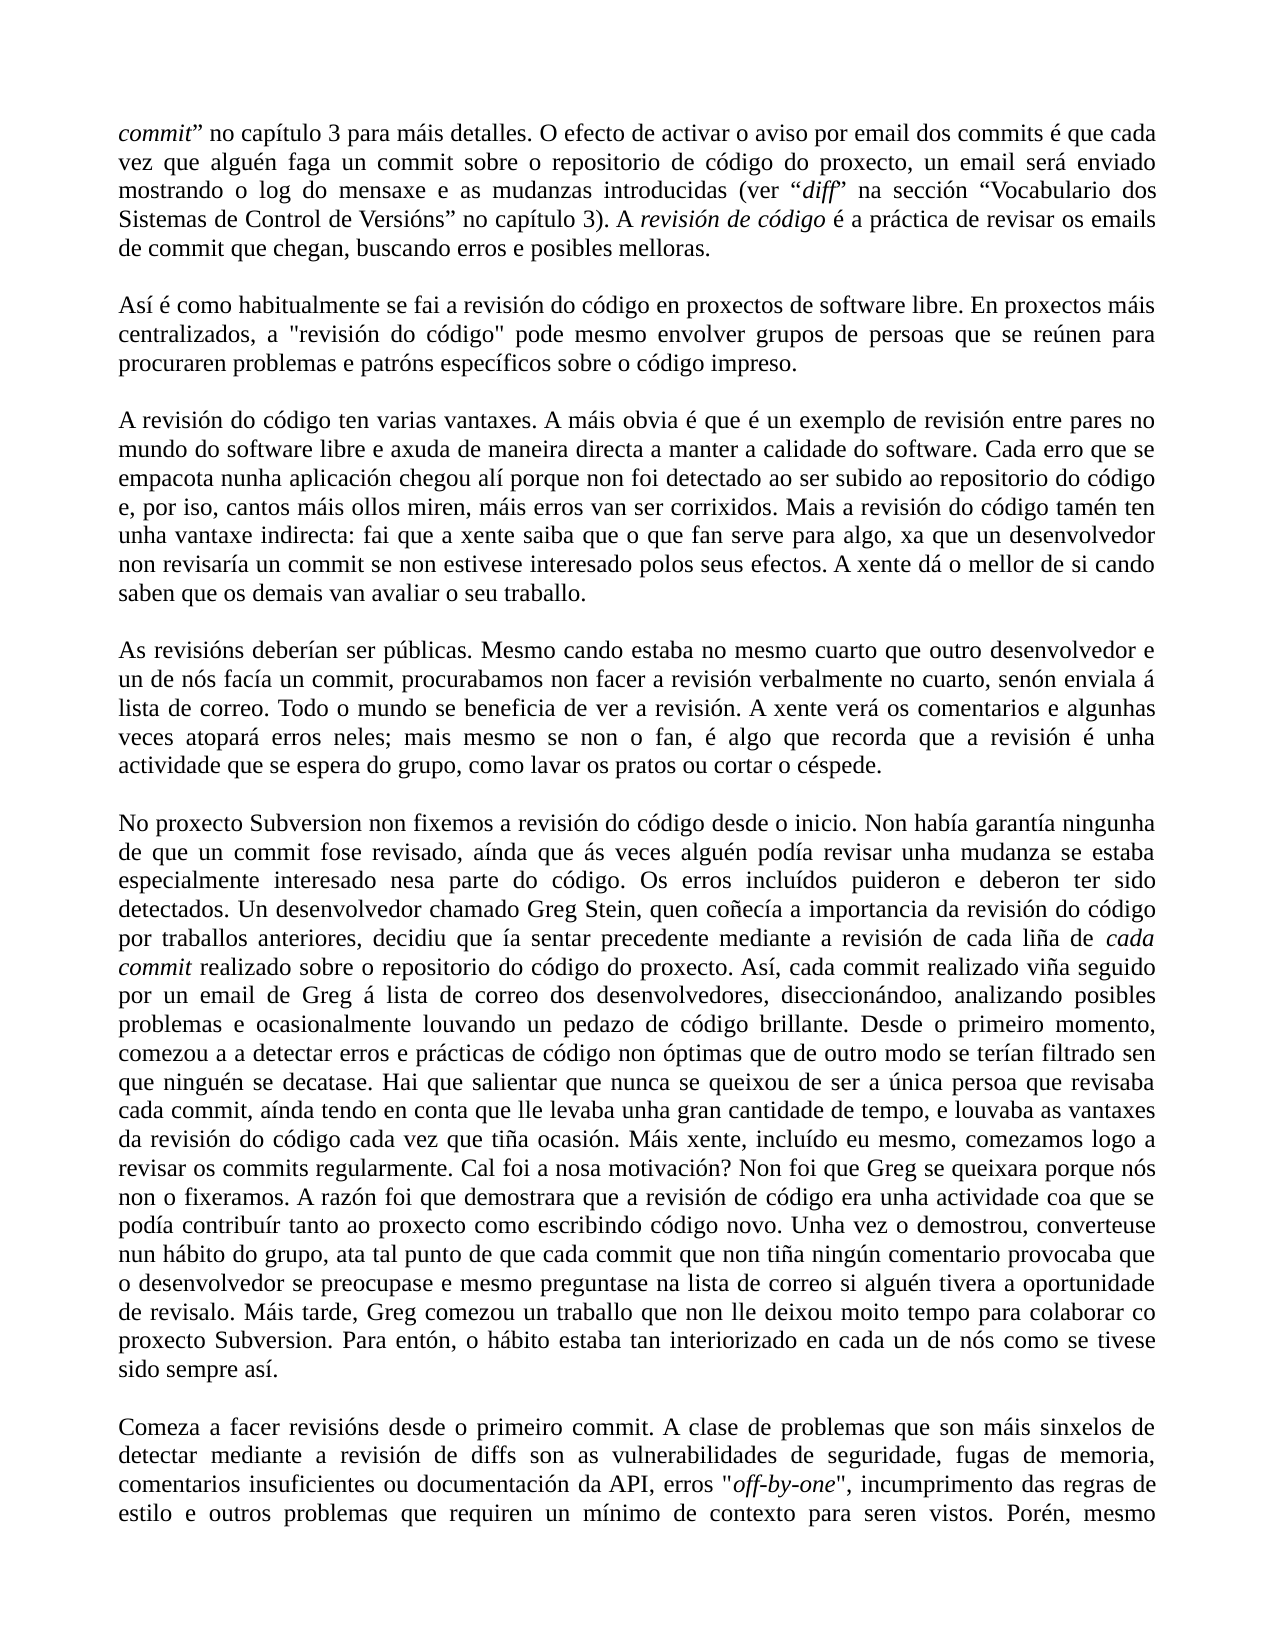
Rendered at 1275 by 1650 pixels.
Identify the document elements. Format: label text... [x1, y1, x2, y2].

text A revisión do código ten varias vantaxes. A máis obvia é que é un exemplo de revisión entre pares no mundo do software libre e axuda de maneira directa a manter a calidade do software. Cada erro que se empacota nunha aplicación chegou alí porque non foi detectado ao ser subido ao repositorio do código e, por iso, cantos máis ollos miren, máis erros van ser corrixidos. Mais a revisión do código tamén ten unha vantaxe indirecta: fai que a xente saiba que o que fan serve para algo, xa que un desenvolvedor non revisaría un commit se non estivese interesado polos seus efectos. A xente dá o mellor de si cando saben que os demais van avaliar o seu traballo. [118, 406, 1157, 607]
text No proxecto Subversion non fixemos a revisión do código desde o inicio. Non había garantía ningunha de que un commit fose revisado, aínda que ás veces alguén podía revisar unha mudanza se estaba especialmente interesado nesa parte do código. Os erros incluídos puideron e deberon ter sido detectados. Un desenvolvedor chamado Greg Stein, quen coñecía a importancia da revisión do código por traballos anteriores, decidiu que ía sentar precedente mediante a revisión de cada liña de cada commit realizado sobre o repositorio do código do proxecto. Así, cada commit realizado viña seguido por un email de Greg á lista de correo dos desenvolvedores, diseccionándoo, analizando posibles problemas e ocasionalmente louvando un pedazo de código brillante. Desde o primeiro momento, comezou a a detectar erros e prácticas de código non óptimas que de outro modo se terían filtrado sen que ninguén se decatase. Hai que salientar que nunca se queixou de ser a única persoa que revisaba cada commit, aínda tendo en conta que lle levaba unha gran cantidade de tempo, e louvaba as vantaxes da revisión do código cada vez que tiña ocasión. Máis xente, incluído eu mesmo, comezamos logo a revisar os commits regularmente. Cal foi a nosa motivación? Non foi que Greg se queixara porque nós non o fixeramos. A razón foi que demostrara que a revisión de código era unha actividade coa que se podía contribuír tanto ao proxecto como escribindo código novo. Unha vez o demostrou, converteuse nun hábito do grupo, ata tal punto de que cada commit que non tiña ningún comentario provocaba que o desenvolvedor se preocupase e mesmo preguntase na lista de correo si alguén tivera a oportunidade de revisalo. Máis tarde, Greg comezou un traballo que non lle deixou moito tempo para colaborar co proxecto Subversion. Para entón, o hábito estaba tan interiorizado en cada un de nós como se tivese sido sempre así. [118, 808, 1157, 1383]
text As revisións deberían ser públicas. Mesmo cando estaba no mesmo cuarto que outro desenvolvedor e un de nós facía un commit, procurabamos non facer a revisión verbalmente no cuarto, senón enviala á lista de correo. Todo o mundo se beneficia de ver a revisión. A xente verá os comentarios e algunhas veces atopará erros neles; mais mesmo se non o fan, é algo que recorda que a revisión é unha actividade que se espera do grupo, como lavar os pratos ou cortar o céspede. [118, 636, 1157, 779]
text Así é como habitualmente se fai a revisión do código en proxectos de software libre. En proxectos máis centralizados, a "revisión do código" pode mesmo envolver grupos de persoas que se reúnen para procuraren problemas e patróns específicos sobre o código impreso. [118, 291, 1157, 377]
text Comeza a facer revisións desde o primeiro commit. A clase de problemas que son máis sinxelos de detectar mediante a revisión de diffs son as vulnerabilidades de seguridade, fugas de memoria, comentarios insuficientes ou documentación da API, erros "off-by-one", incumprimento das regras de estilo e outros problemas que requiren un mínimo de contexto para seren vistos. Porén, mesmo [118, 1412, 1157, 1527]
text commit” no capítulo 3 para máis detalles. O efecto de activar o aviso por email dos commits é que cada vez que alguén faga un commit sobre o repositorio de código do proxecto, un email será enviado mostrando o log do mensaxe e as mudanzas introducidas (ver “diff” na sección “Vocabulario dos Sistemas de Control de Versións” no capítulo 3). A revisión de código é a práctica de revisar os emails de commit que chegan, buscando erros e posibles melloras. [118, 118, 1157, 262]
